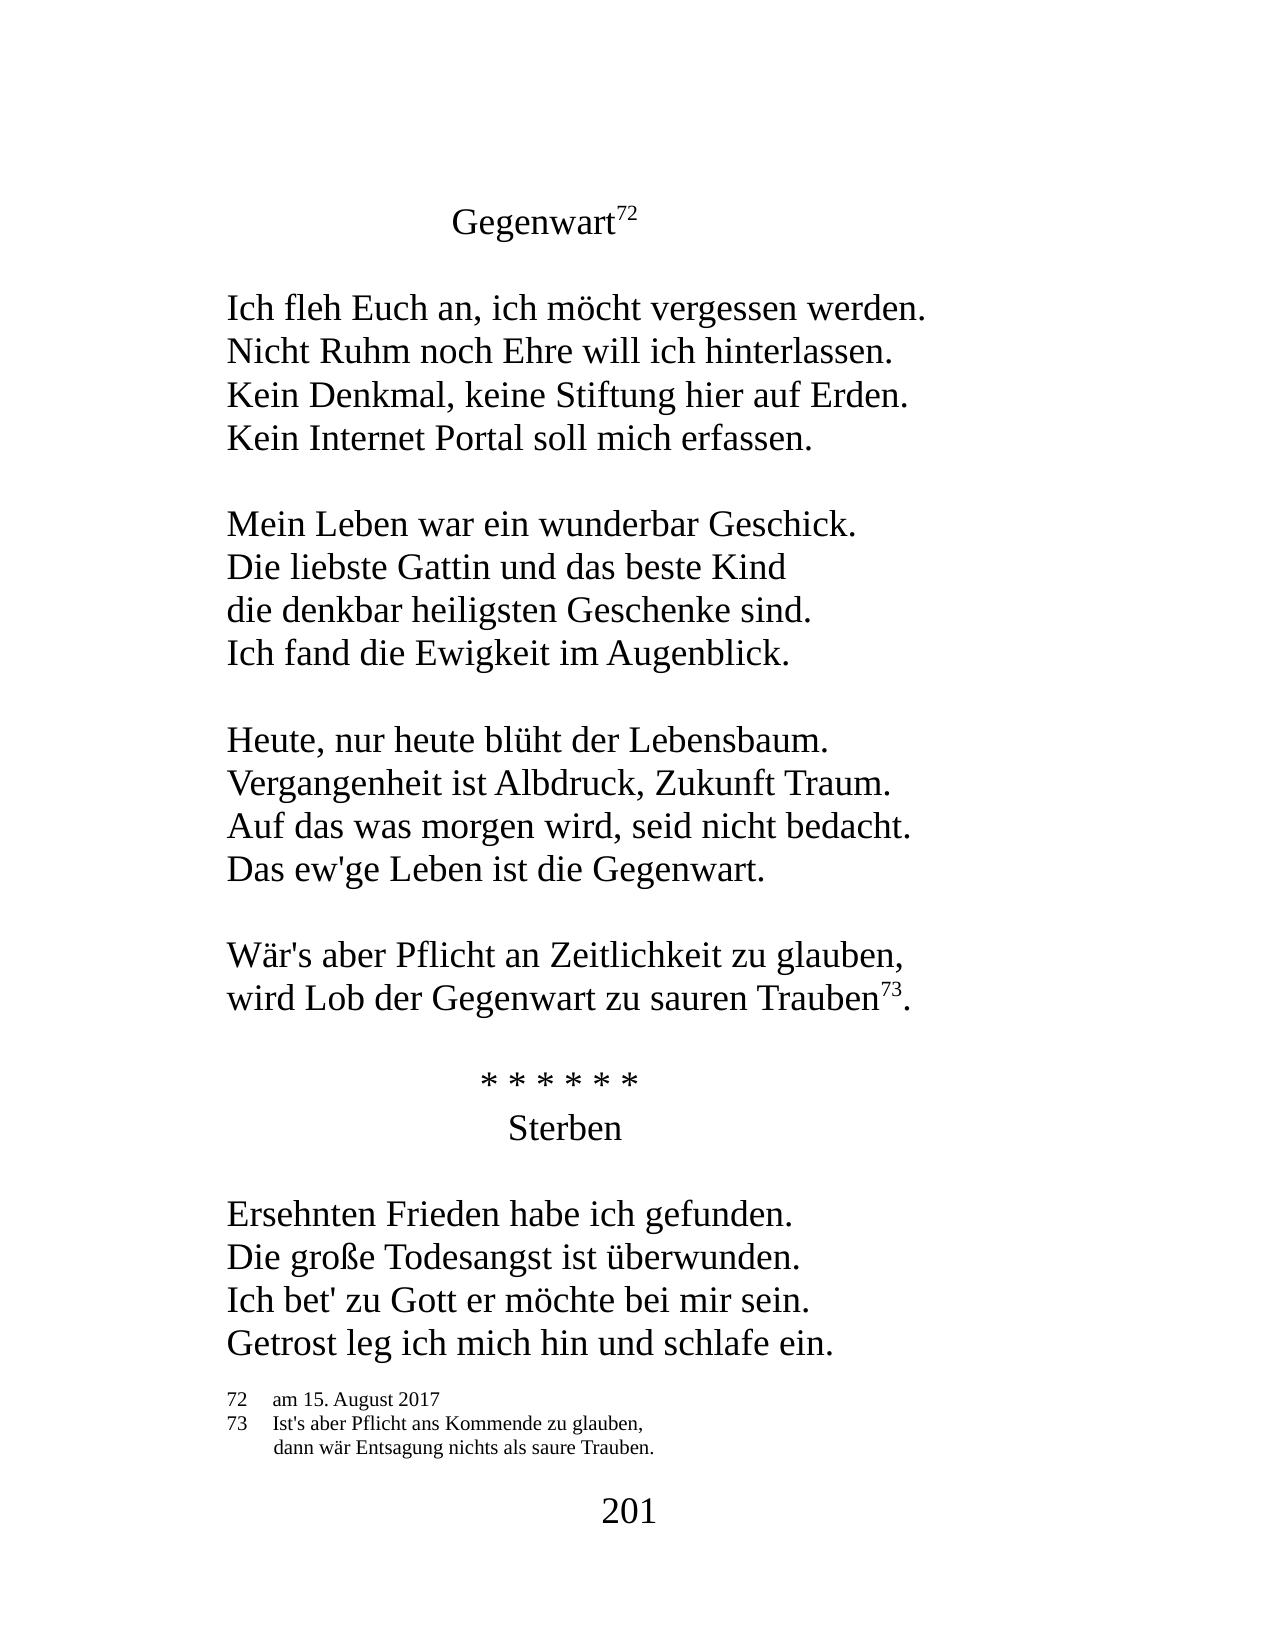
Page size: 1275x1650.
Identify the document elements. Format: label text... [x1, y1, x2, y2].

text Kein Denkmal, keine Stiftung hier auf Erden. [226, 372, 1157, 415]
text Ersehnten Frieden habe ich gefunden. [226, 1191, 1157, 1234]
text Ist's aber Pflicht ans Kommende zu glauben, [226, 1411, 1157, 1435]
text Mein Leben war ein wunderbar Geschick. [226, 501, 1157, 544]
text Ich fand die Ewigkeit im Augenblick. [226, 631, 1157, 674]
text am 15. August 2017 [226, 1387, 1157, 1411]
text Getrost leg ich mich hin und schlafe ein. [226, 1321, 1157, 1364]
text Wär's aber Pflicht an Zeitlichkeit zu glauben, [226, 933, 1157, 976]
text Die liebste Gattin und das beste Kind [226, 544, 1157, 588]
text Ich fleh Euch an, ich möcht vergessen werden. [226, 286, 1157, 329]
text dann wär Entsagung nichts als saure Trauben. [226, 1435, 1157, 1459]
text Die große Todesangst ist überwunden. [226, 1234, 1157, 1278]
text Heute, nur heute blüht der Lebensbaum. [226, 717, 1157, 760]
text die denkbar heiligsten Geschenke sind. [226, 588, 1157, 631]
text Ich bet' zu Gott er möchte bei mir sein. [226, 1278, 1157, 1321]
text Sterben [226, 1105, 1157, 1148]
text Vergangenheit ist Albdruck, Zukunft Traum. [226, 760, 1157, 803]
text Auf das was morgen wird, seid nicht bedacht. [226, 803, 1157, 846]
text wird Lob der Gegenwart zu sauren Trauben. [226, 976, 1157, 1019]
text Das ew'ge Leben ist die Gegenwart. [226, 846, 1157, 889]
text Nicht Ruhm noch Ehre will ich hinterlassen. [226, 329, 1157, 372]
text Kein Internet Portal soll mich erfassen. [226, 415, 1157, 458]
text Gegenwart [226, 199, 1157, 243]
text * * * * * * [226, 1062, 1157, 1105]
